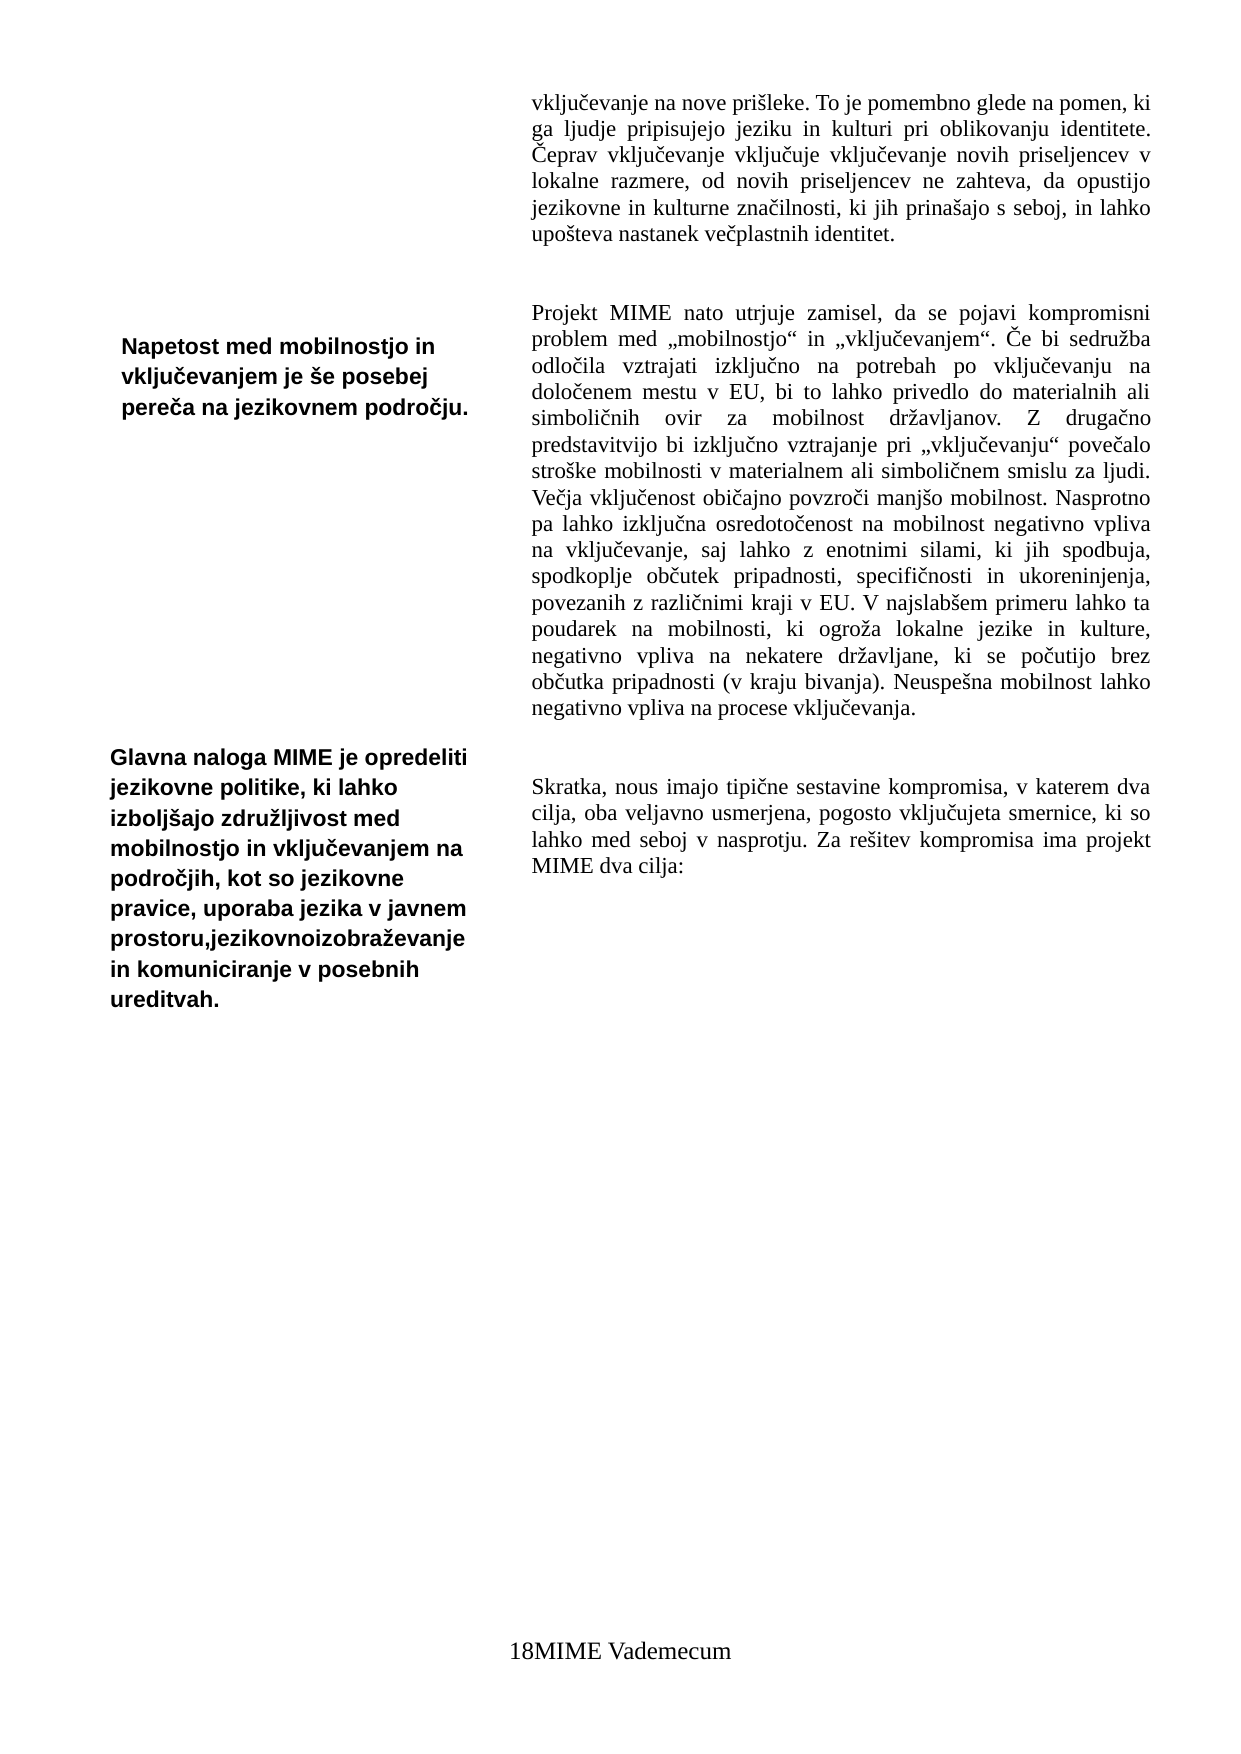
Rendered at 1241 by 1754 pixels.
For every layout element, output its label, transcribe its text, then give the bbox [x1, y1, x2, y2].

text Projekt MIME nato utrjuje zamisel, da se pojavi kompromisni problem med „mobilnostjo“ in „vključevanjem“. Če bi sedružba odločila vztrajati izključno na potrebah po vključevanju na določenem mestu v EU, bi to lahko privedlo do materialnih ali simboličnih ovir za mobilnost državljanov. Z drugačno predstavitvijo bi izključno vztrajanje pri „vključevanju“ povečalo stroške mobilnosti v materialnem ali simboličnem smislu za ljudi. Večja vključenost običajno povzroči manjšo mobilnost. Nasprotno pa lahko izključna osredotočenost na mobilnost negativno vpliva na vključevanje, saj lahko z enotnimi silami, ki jih spodbuja, spodkoplje občutek pripadnosti, specifičnosti in ukoreninjenja, povezanih z različnimi kraji v EU. V najslabšem primeru lahko ta poudarek na mobilnosti, ki ogroža lokalne jezike in kulture, negativno vpliva na nekatere državljane, ki se počutijo brez občutka pripadnosti (v kraju bivanja). Neuspešna mobilnost lahko negativno vpliva na procese vključevanja. [531, 299, 1152, 721]
text Skratka, nous imajo tipične sestavine kompromisa, v katerem dva cilja, oba veljavno usmerjena, pogosto vključujeta smernice, ki so lahko med seboj v nasprotju. Za rešitev kompromisa ima projekt MIME dva cilja: [531, 773, 1152, 878]
text vključevanje na nove prišleke. To je pomembno glede na pomen, ki ga ljudje pripisujejo jeziku in kulturi pri oblikovanju identitete. Čeprav vključevanje vključuje vključevanje novih priseljencev v lokalne razmere, od novih priseljencev ne zahteva, da opustijo jezikovne in kulturne značilnosti, ki jih prinašajo s seboj, in lahko upošteva nastanek večplastnih identitet. [531, 88, 1152, 247]
text Glavna naloga MIME je opredeliti jezikovne politike, ki lahko izboljšajo združljivost med mobilnostjo in vključevanjem na področjih, kot so jezikovne pravice, uporaba jezika v javnem prostoru,jezikovnoizobraževanje in komuniciranje v posebnih ureditvah. [110, 744, 475, 1012]
text [112, 324, 504, 485]
text Napetost med mobilnostjo in vključevanjem je še posebej pereča na jezikovnem področju. [121, 333, 495, 420]
